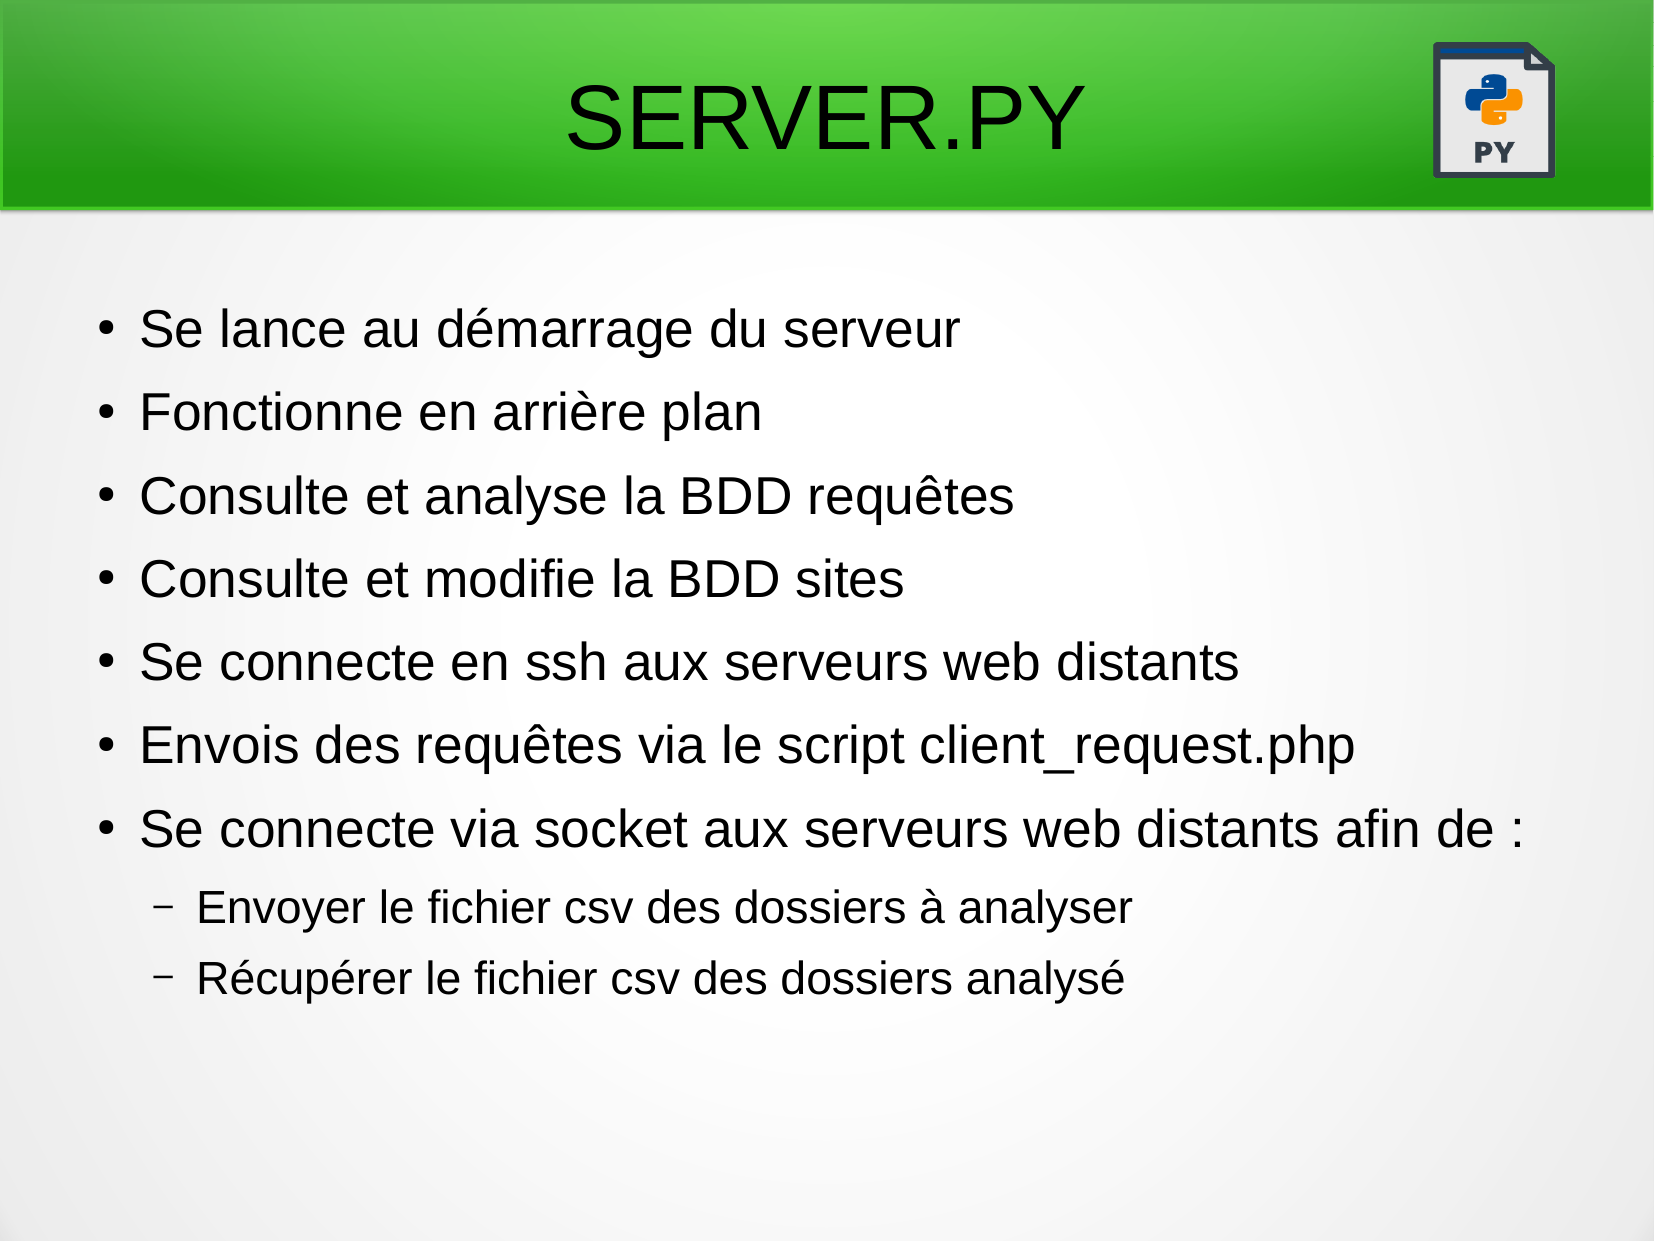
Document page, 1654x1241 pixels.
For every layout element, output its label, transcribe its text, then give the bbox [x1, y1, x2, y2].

picture [1417, 42, 1571, 178]
title SERVER.PY [82, 47, 1571, 189]
list Se lance au démarrage du serveur Fonctionne en arrière plan Consulte et analyse la BDD requêtes Consulte et modifie la BDD sites Se connecte en ssh aux serveurs web distants Envois des requêtes via le script client_request.php Se connecte via socket aux serveurs web distants afin de : Envoyer le fichier csv des dossiers à analyser Récupérer le fichier csv des dossiers analysé [82, 299, 1571, 1019]
